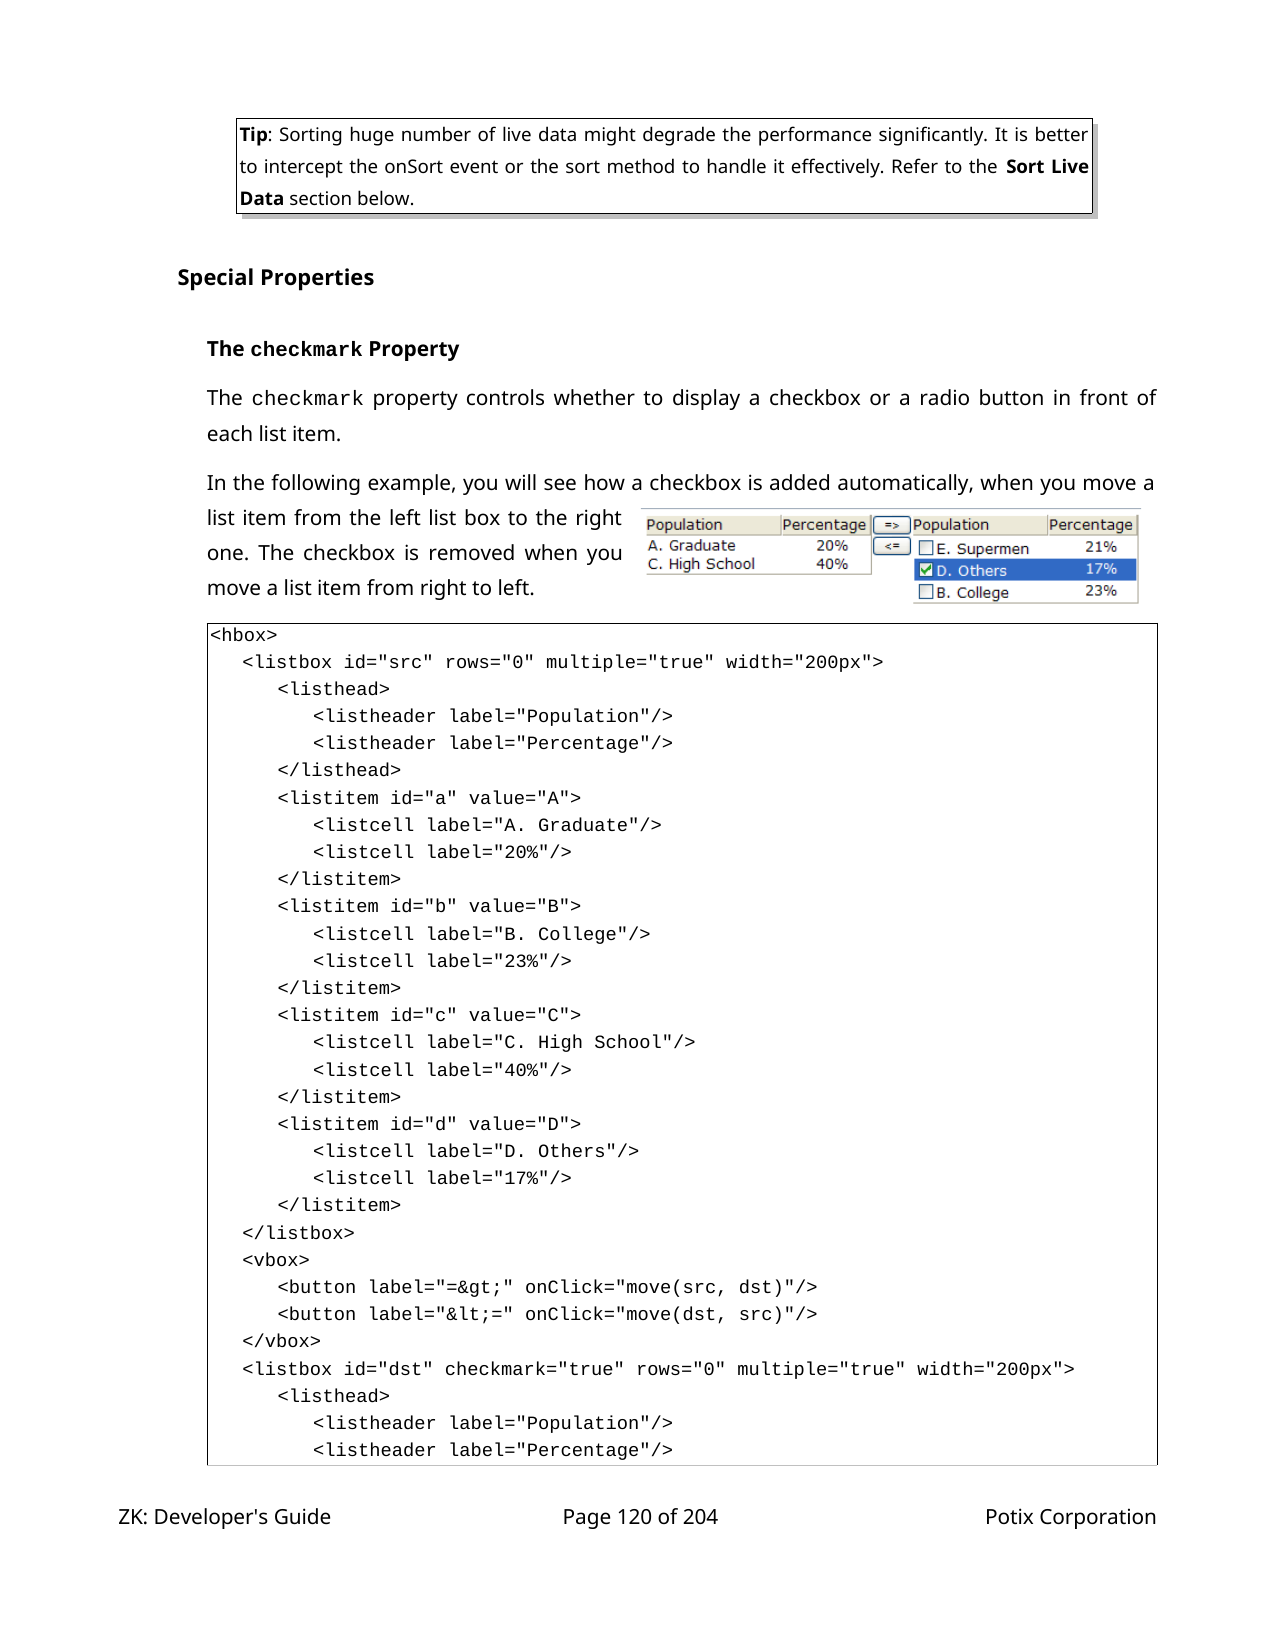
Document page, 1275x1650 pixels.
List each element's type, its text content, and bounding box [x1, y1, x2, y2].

text <listhead> [208, 677, 1157, 701]
text <listcell label="17%"/> [208, 1166, 1157, 1190]
text Tip: Sorting huge number of live data might degrade the performance significantly. It is better to intercept the onSort event or the sort method to handle it effectively. Refer to the Sort Live Data section below. [237, 119, 1092, 213]
text </listitem> [208, 1193, 1157, 1218]
text <listitem id="c" value="C"> [208, 1003, 1157, 1027]
text <listcell label="B. College"/> [208, 921, 1157, 946]
text <listcell label="C. High School"/> [208, 1030, 1157, 1054]
text <listcell label="40%"/> [208, 1057, 1157, 1082]
text </vbox> [208, 1329, 1157, 1353]
text <listheader label="Population"/> [208, 1411, 1157, 1435]
picture [640, 508, 1142, 606]
text <listhead> [208, 1384, 1157, 1408]
text <listbox id="src" rows="0" multiple="true" width="200px"> [208, 649, 1157, 674]
text The checkmark property controls whether to display a checkbox or a radio button in front of each list item. [207, 383, 1157, 447]
text <listitem id="a" value="A"> [208, 786, 1157, 810]
text </listbox> [208, 1221, 1157, 1245]
subtitle Special Properties [177, 262, 1157, 292]
text <listheader label="Percentage"/> [208, 731, 1157, 755]
text </listitem> [208, 976, 1157, 1000]
text In the following example, you will see how a checkbox is added automatically, when you move a list item from the left list box to the right one. The checkbox is removed when you move a list item from right to left. [207, 468, 1157, 602]
subtitle The checkmark Property [207, 334, 1157, 363]
text </listhead> [208, 758, 1157, 783]
text <listbox id="dst" checkmark="true" rows="0" multiple="true" width="200px"> [208, 1356, 1157, 1381]
text <listitem id="b" value="B"> [208, 894, 1157, 918]
text <listheader label="Population"/> [208, 704, 1157, 728]
text <vbox> [208, 1248, 1157, 1272]
text <listcell label="20%"/> [208, 840, 1157, 864]
text <listcell label="D. Others"/> [208, 1139, 1157, 1163]
text <hbox> [208, 624, 1157, 647]
text <listcell label="A. Graduate"/> [208, 813, 1157, 837]
text <button label="=&gt;" onClick="move(src, dst)"/> [208, 1275, 1157, 1299]
text <listcell label="23%"/> [208, 949, 1157, 973]
text <listitem id="d" value="D"> [208, 1112, 1157, 1136]
text <button label="&lt;=" onClick="move(dst, src)"/> [208, 1302, 1157, 1326]
text <listheader label="Percentage"/> [208, 1438, 1157, 1465]
text </listitem> [208, 1084, 1157, 1109]
text </listitem> [208, 867, 1157, 891]
